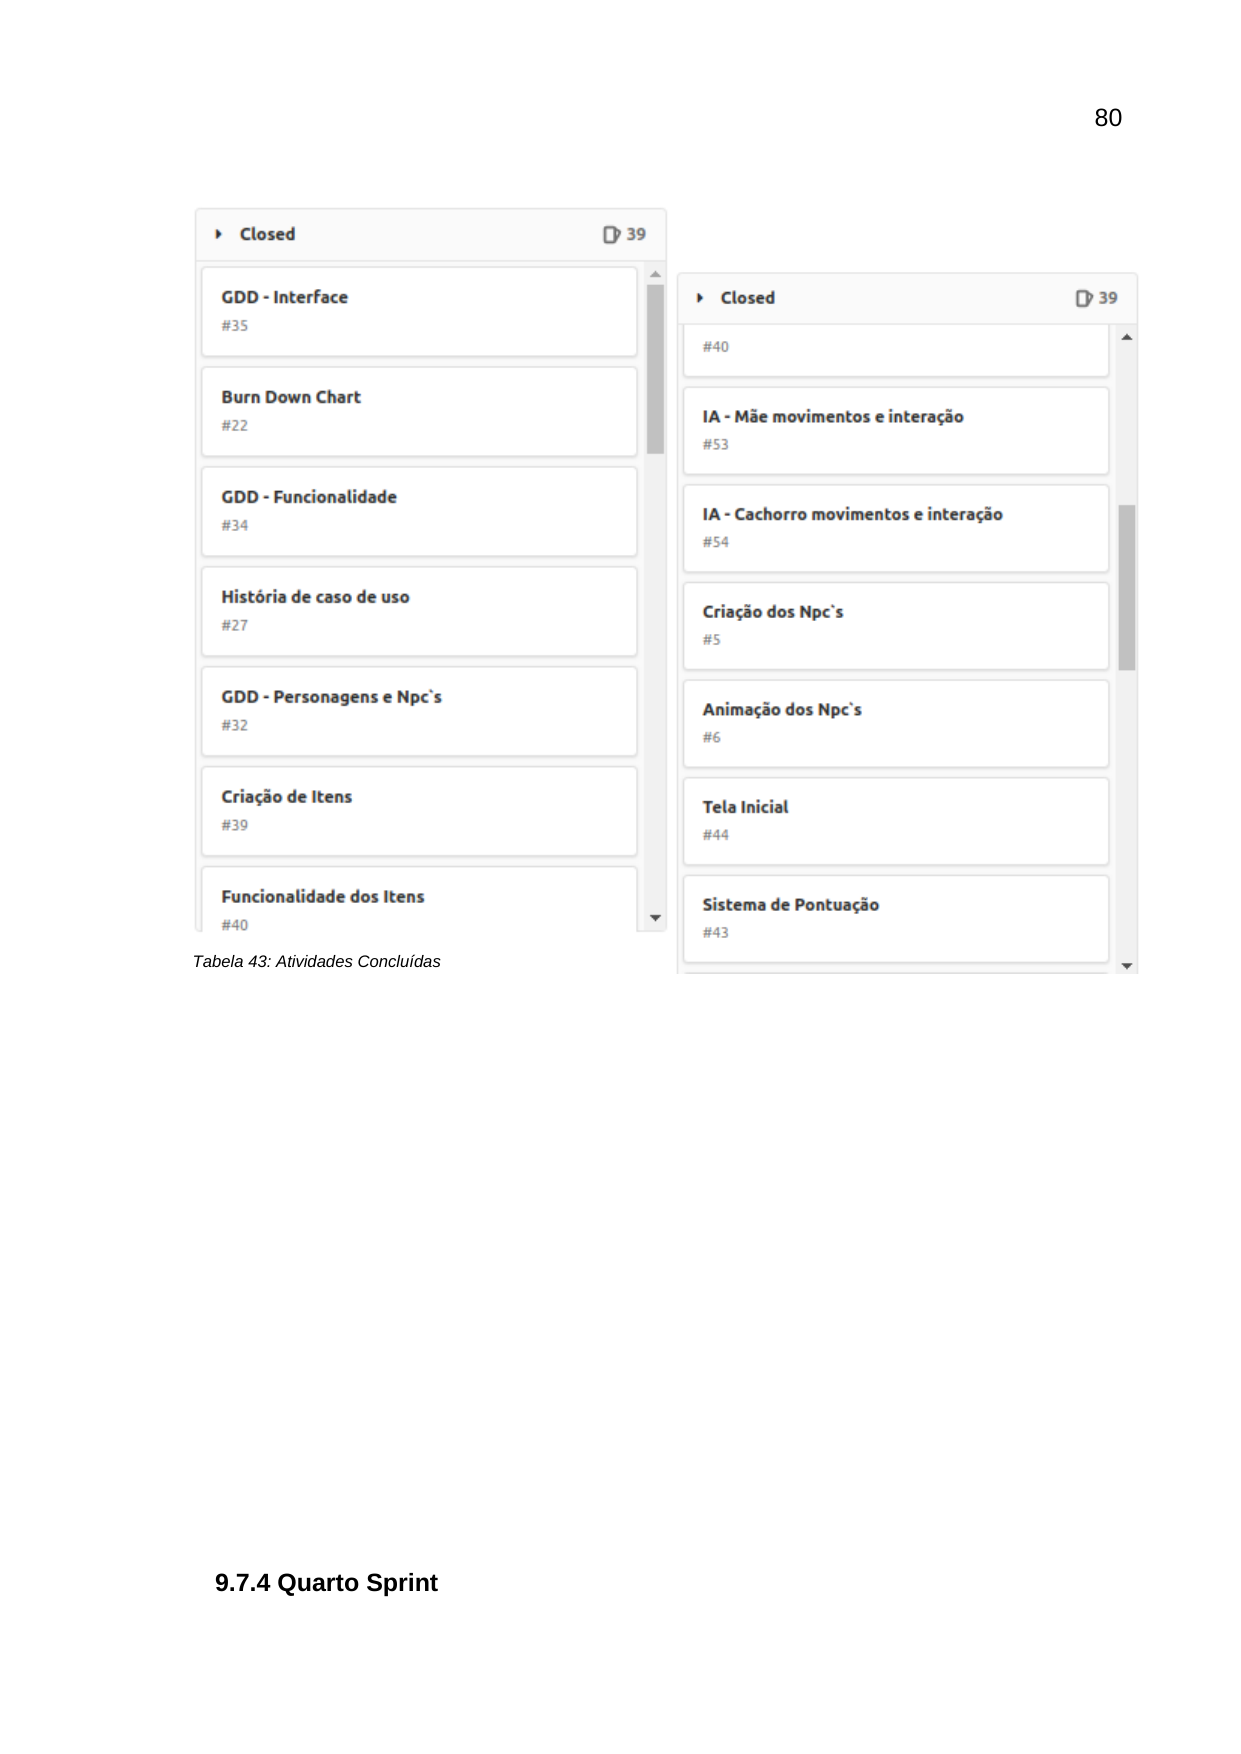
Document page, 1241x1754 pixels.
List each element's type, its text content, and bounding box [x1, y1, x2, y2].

list Tabela 43: Atividades Concluídas [192, 946, 674, 971]
picture [192, 202, 1146, 974]
text 9.7.4 Quarto Sprint [215, 1568, 1122, 1597]
